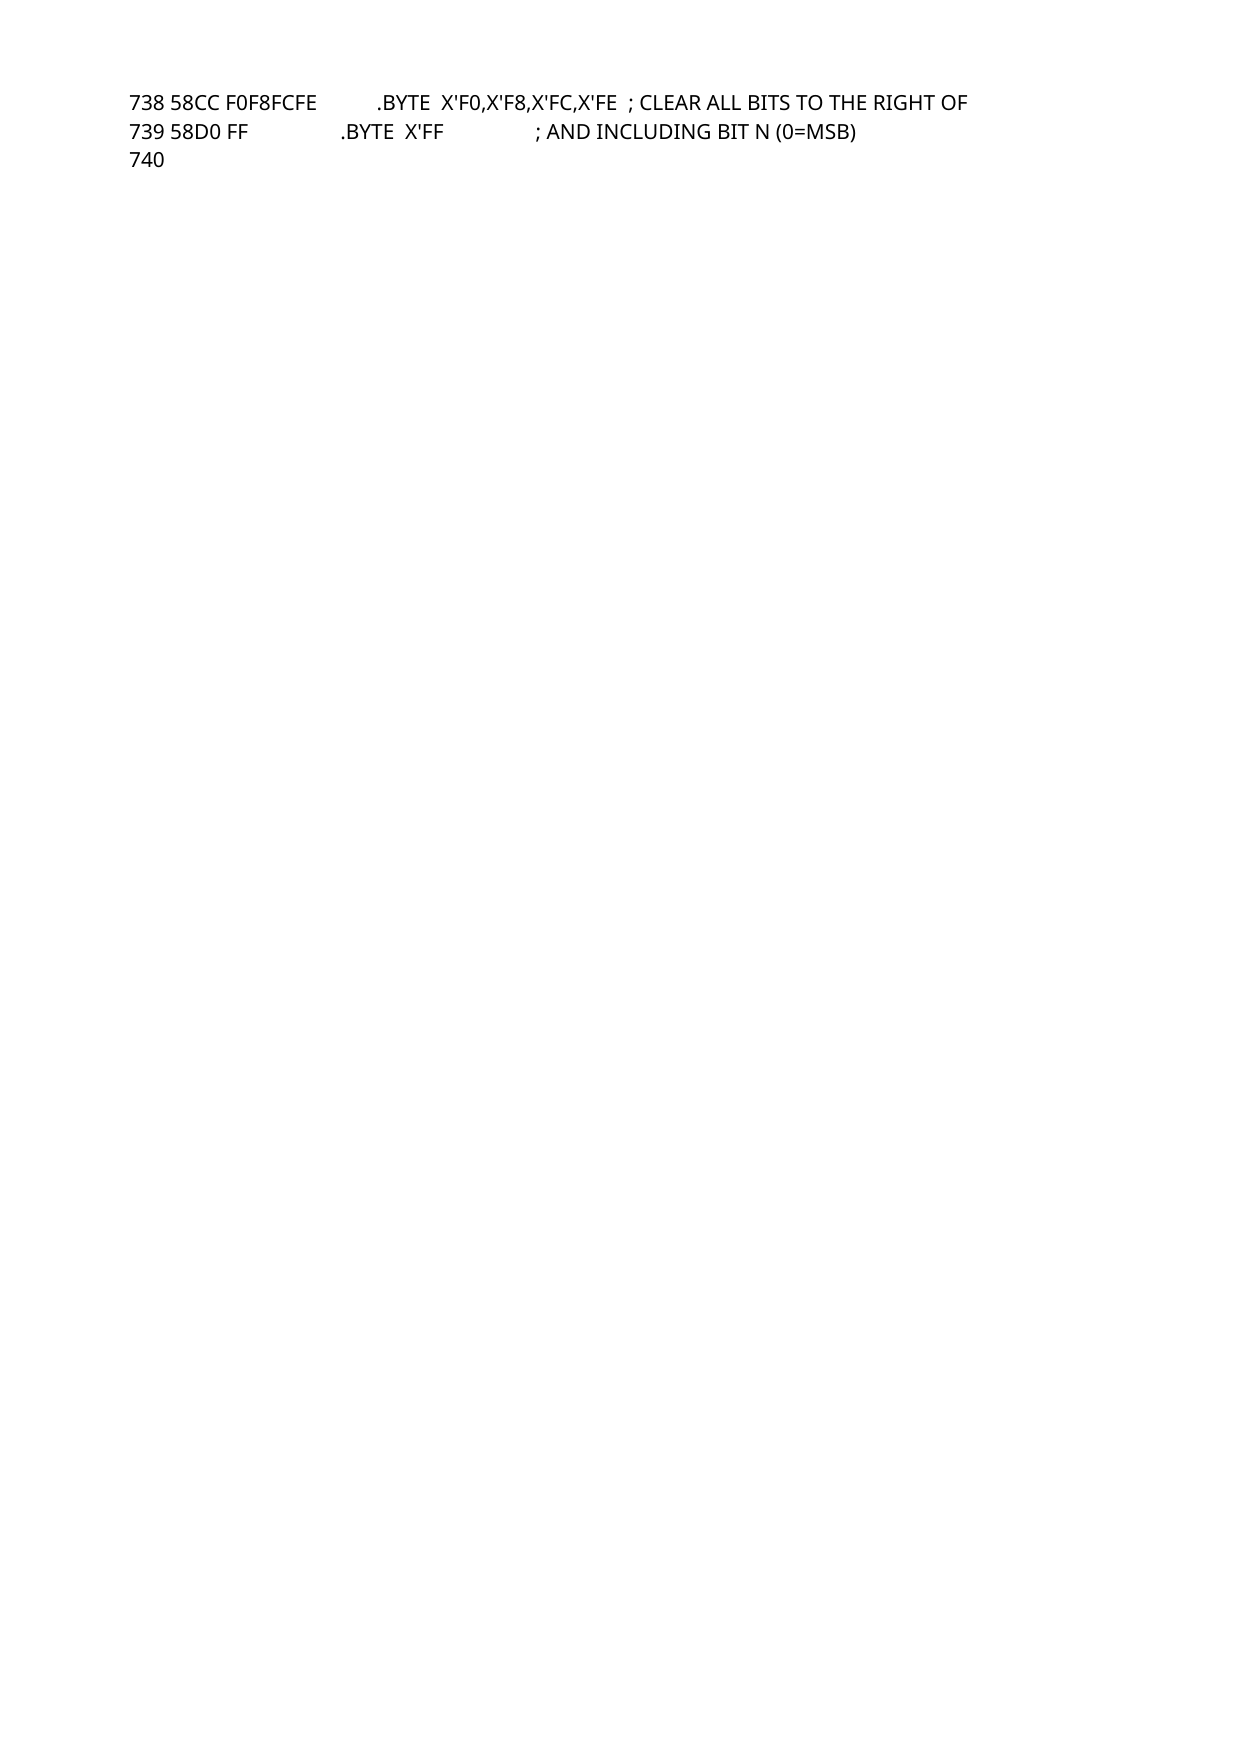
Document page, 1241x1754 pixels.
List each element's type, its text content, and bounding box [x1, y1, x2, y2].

text 738 58CC F0F8FCFE .BYTE X'F0,X'F8,X'FC,X'FE ; CLEAR ALL BITS TO THE RIGHT OF [118, 88, 1152, 117]
text 740 [118, 145, 1152, 174]
text 739 58D0 FF .BYTE X'FF ; AND INCLUDING BIT N (0=MSB) [118, 117, 1152, 145]
